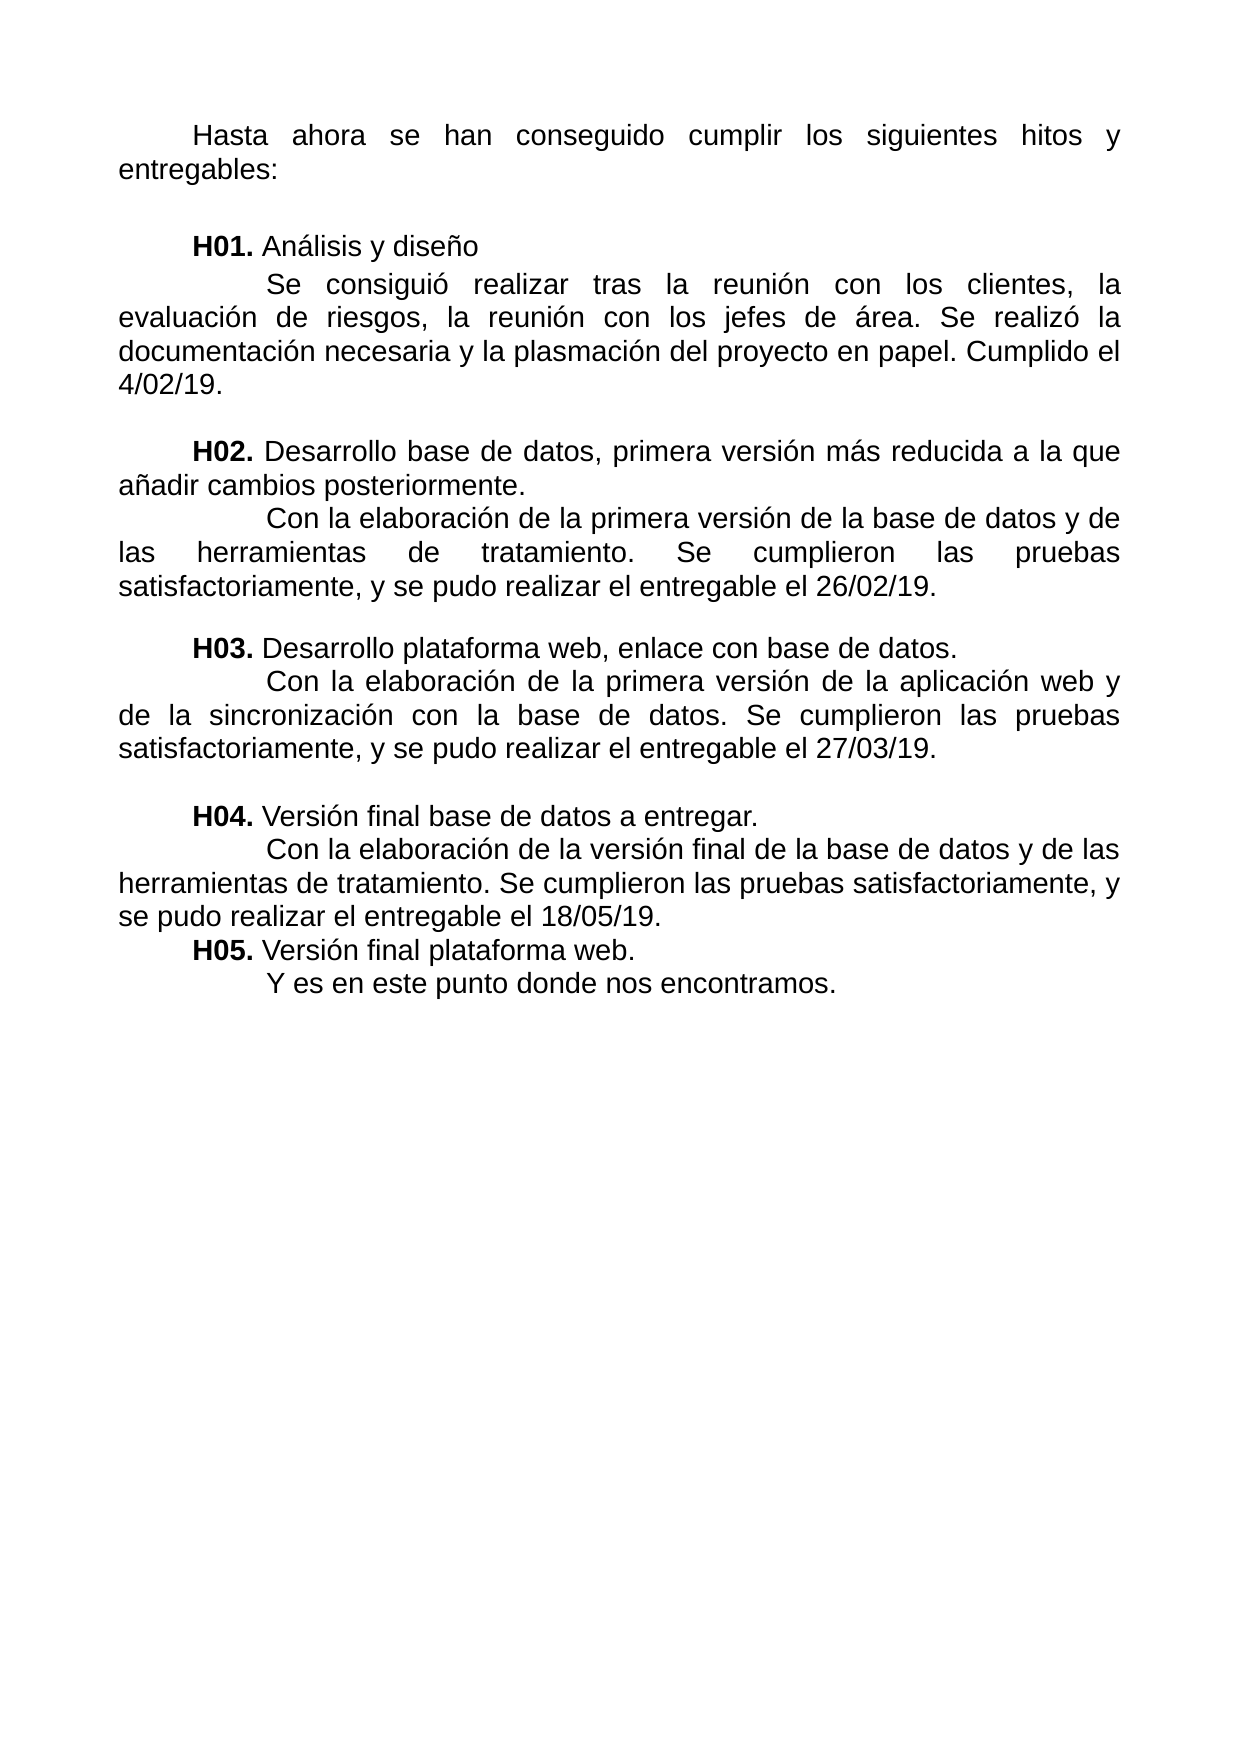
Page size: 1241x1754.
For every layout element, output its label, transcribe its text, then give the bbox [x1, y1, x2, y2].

text Con la elaboración de la primera versión de la aplicación web y de la sincronización con la base de datos. Se cumplieron las pruebas satisfactoriamente, y se pudo realizar el entregable el 27/03/19. [118, 664, 1122, 765]
text H03. Desarrollo plataforma web, enlace con base de datos. [118, 631, 1122, 664]
text Con la elaboración de la versión final de la base de datos y de las herramientas de tratamiento. Se cumplieron las pruebas satisfactoriamente, y se pudo realizar el entregable el 18/05/19. [118, 832, 1122, 933]
text Con la elaboración de la primera versión de la base de datos y de las herramientas de tratamiento. Se cumplieron las pruebas satisfactoriamente, y se pudo realizar el entregable el 26/02/19. [118, 501, 1122, 602]
text Se consiguió realizar tras la reunión con los clientes, la evaluación de riesgos, la reunión con los jefes de área. Se realizó la documentación necesaria y la plasmación del proyecto en papel. Cumplido el 4/02/19. [118, 267, 1122, 401]
text H02. Desarrollo base de datos, primera versión más reducida a la que añadir cambios posteriormente. [118, 434, 1122, 501]
text H05. Versión final plataforma web. [118, 933, 1122, 966]
text Y es en este punto donde nos encontramos. [118, 966, 1122, 1000]
text H01. Análisis y diseño [118, 219, 1122, 267]
text H04. Versión final base de datos a entregar. [118, 798, 1122, 832]
text Hasta ahora se han conseguido cumplir los siguientes hitos y entregables: [118, 118, 1122, 185]
